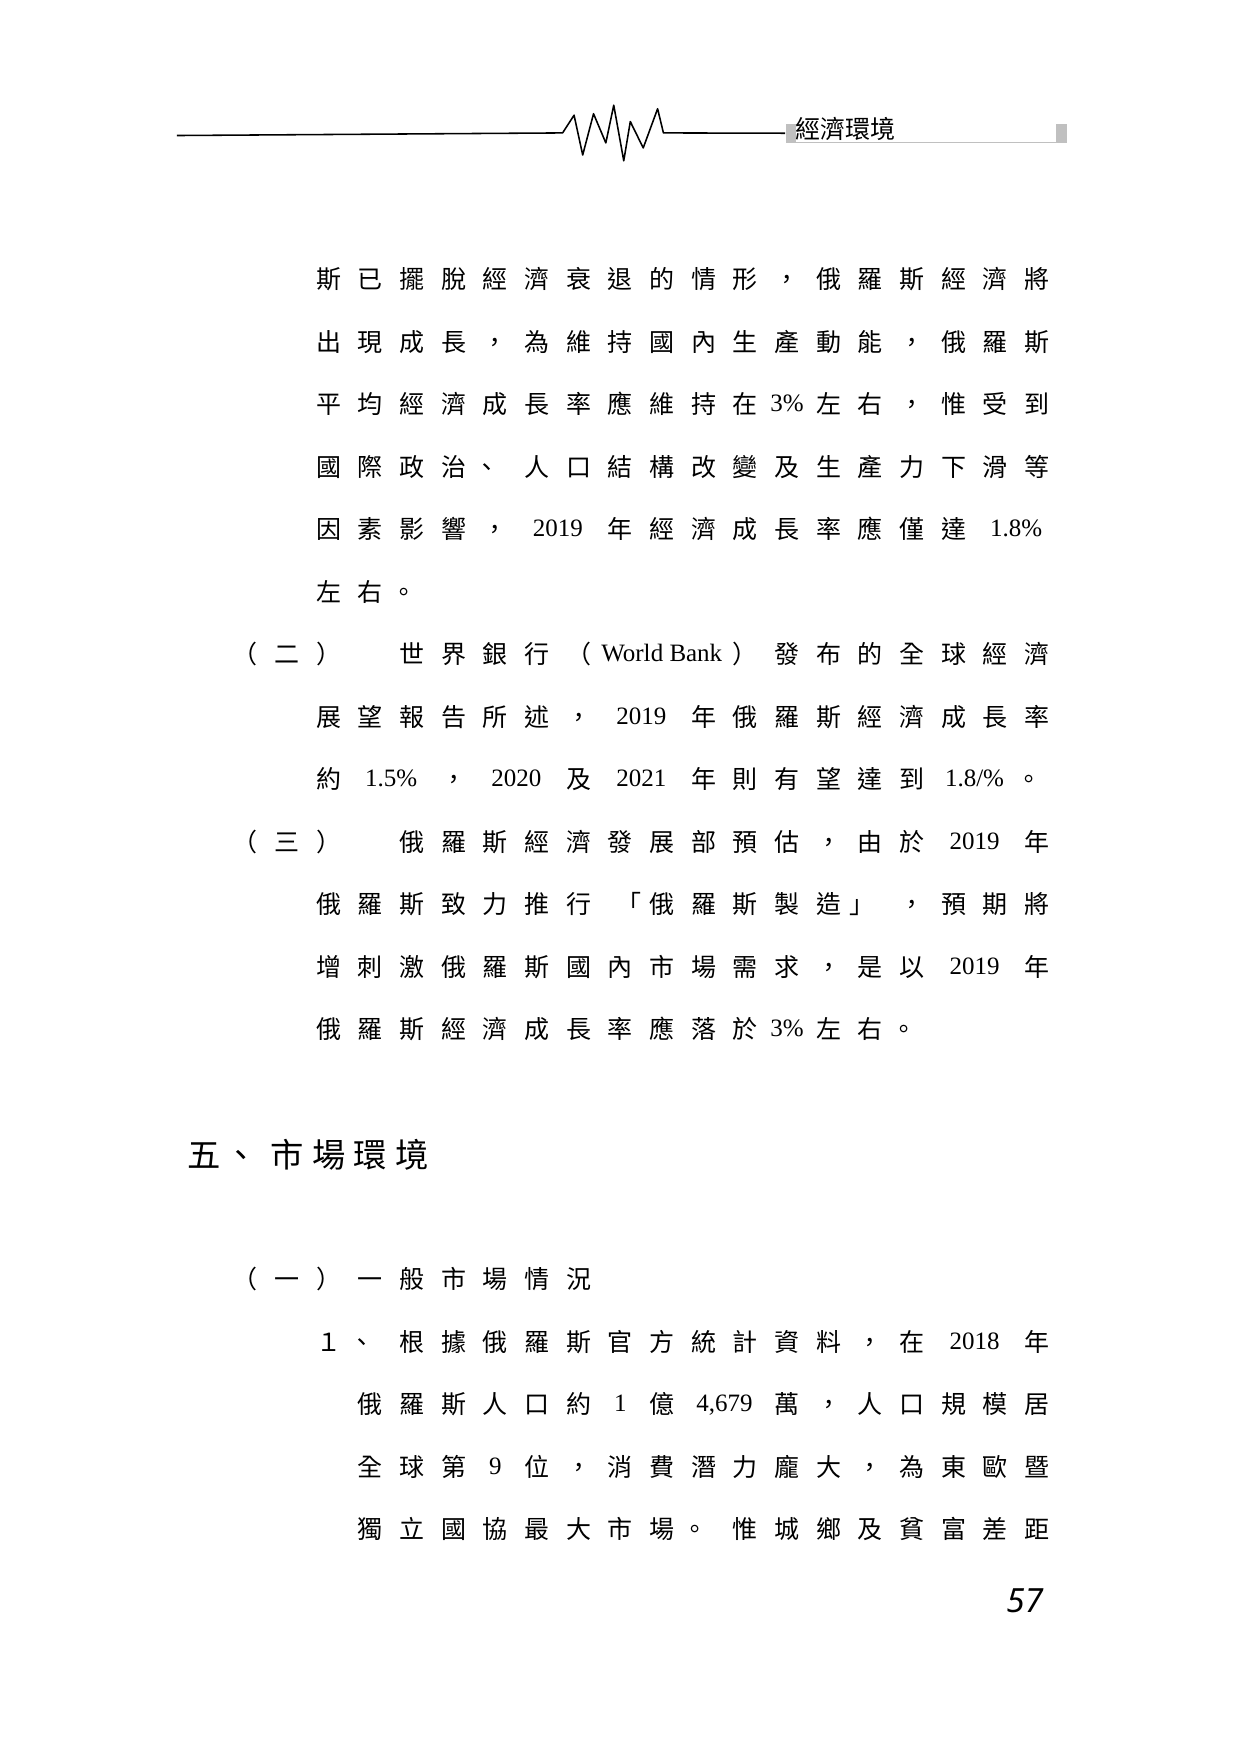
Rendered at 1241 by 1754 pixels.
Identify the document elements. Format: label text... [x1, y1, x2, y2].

text （三） 俄羅斯經濟發展部預估，由於2019年俄羅斯致力推行「俄羅斯製造」，預期將增刺激俄羅斯國內市場需求，是以2019年俄羅斯經濟成長率應落於3%左右。 [207, 799, 1058, 1049]
text 斯已擺脫經濟衰退的情形，俄羅斯經濟將出現成長，為維持國內生產動能，俄羅斯平均經濟成長率應維持在3%左右，惟受到國際政治、人口結構改變及生產力下滑等因素影響，2019年經濟成長率應僅達1.8%左右。 [207, 236, 1058, 611]
text １、根據俄羅斯官方統計資料，在2018年俄羅斯人口約1億4,679萬，人口規模居全球第9位，消費潛力龐大，為東歐暨獨立國協最大市場。惟城鄉及貧富差距 [281, 1299, 1058, 1549]
text 五、市場環境 [183, 1111, 1058, 1174]
text （二） 世界銀行（World Bank）發布的全球經濟展望報告所述，2019年俄羅斯經濟成長率約1.5%，2020及2021年則有望達到1.8/%。 [207, 611, 1058, 799]
text （一）一般市場情況 [207, 1236, 1058, 1299]
